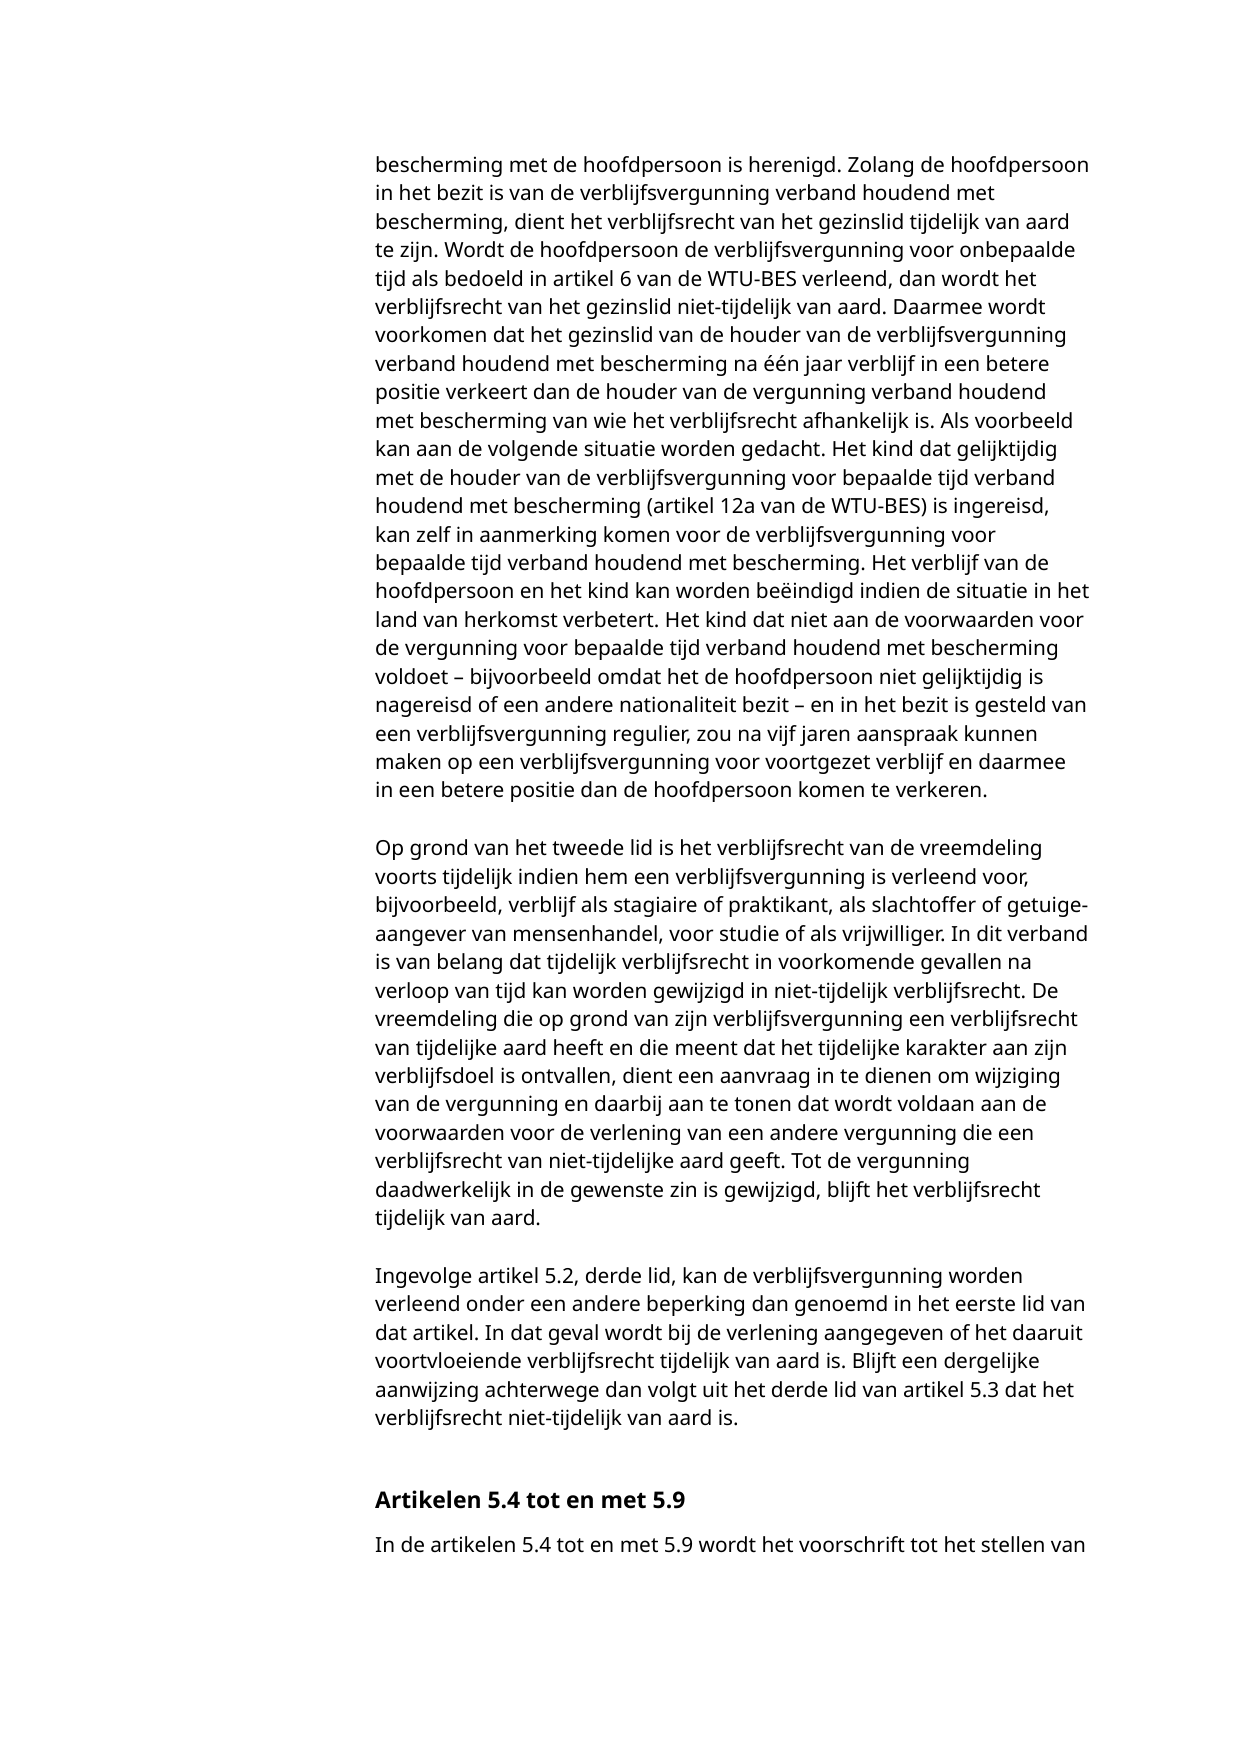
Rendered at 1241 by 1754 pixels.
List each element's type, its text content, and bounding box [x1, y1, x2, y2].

subtitle Artikelen 5.4 tot en met 5.9 [375, 1484, 1090, 1515]
text In de artikelen 5.4 tot en met 5.9 wordt het voorschrift tot het stellen van [375, 1530, 1090, 1558]
text Ingevolge artikel 5.2, derde lid, kan de verblijfsvergunning worden verleend onder een andere beperking dan genoemd in het eerste lid van dat artikel. In dat geval wordt bij de verlening aangegeven of het daaruit voortvloeiende verblijfsrecht tijdelijk van aard is. Blijft een dergelijke aanwijzing achterwege dan volgt uit het derde lid van artikel 5.3 dat het verblijfsrecht niet-tijdelijk van aard is. [375, 1261, 1090, 1432]
text bescherming met de hoofdpersoon is herenigd. Zolang de hoofdpersoon in het bezit is van de verblijfsvergunning verband houdend met bescherming, dient het verblijfsrecht van het gezinslid tijdelijk van aard te zijn. Wordt de hoofdpersoon de verblijfsvergunning voor onbepaalde tijd als bedoeld in artikel 6 van de WTU-BES verleend, dan wordt het verblijfsrecht van het gezinslid niet-tijdelijk van aard. Daarmee wordt voorkomen dat het gezinslid van de houder van de verblijfsvergunning verband houdend met bescherming na één jaar verblijf in een betere positie verkeert dan de houder van de vergunning verband houdend met bescherming van wie het verblijfsrecht afhankelijk is. Als voorbeeld kan aan de volgende situatie worden gedacht. Het kind dat gelijktijdig met de houder van de verblijfsvergunning voor bepaalde tijd verband houdend met bescherming (artikel 12a van de WTU-BES) is ingereisd, kan zelf in aanmerking komen voor de verblijfsvergunning voor bepaalde tijd verband houdend met bescherming. Het verblijf van de hoofdpersoon en het kind kan worden beëindigd indien de situatie in het land van herkomst verbetert. Het kind dat niet aan de voorwaarden voor de vergunning voor bepaalde tijd verband houdend met bescherming voldoet – bijvoorbeeld omdat het de hoofdpersoon niet gelijktijdig is nagereisd of een andere nationaliteit bezit – en in het bezit is gesteld van een verblijfsvergunning regulier, zou na vijf jaren aanspraak kunnen maken op een verblijfsvergunning voor voortgezet verblijf en daarmee in een betere positie dan de hoofdpersoon komen te verkeren. [375, 150, 1090, 804]
text Op grond van het tweede lid is het verblijfsrecht van de vreemdeling voorts tijdelijk indien hem een verblijfsvergunning is verleend voor, bijvoorbeeld, verblijf als stagiaire of praktikant, als slachtoffer of getuige-aangever van mensenhandel, voor studie of als vrijwilliger. In dit verband is van belang dat tijdelijk verblijfsrecht in voorkomende gevallen na verloop van tijd kan worden gewijzigd in niet-tijdelijk verblijfsrecht. De vreemdeling die op grond van zijn verblijfsvergunning een verblijfsrecht van tijdelijke aard heeft en die meent dat het tijdelijke karakter aan zijn verblijfsdoel is ontvallen, dient een aanvraag in te dienen om wijziging van de vergunning en daarbij aan te tonen dat wordt voldaan aan de voorwaarden voor de verlening van een andere vergunning die een verblijfsrecht van niet-tijdelijke aard geeft. Tot de vergunning daadwerkelijk in de gewenste zin is gewijzigd, blijft het verblijfsrecht tijdelijk van aard. [375, 833, 1090, 1232]
